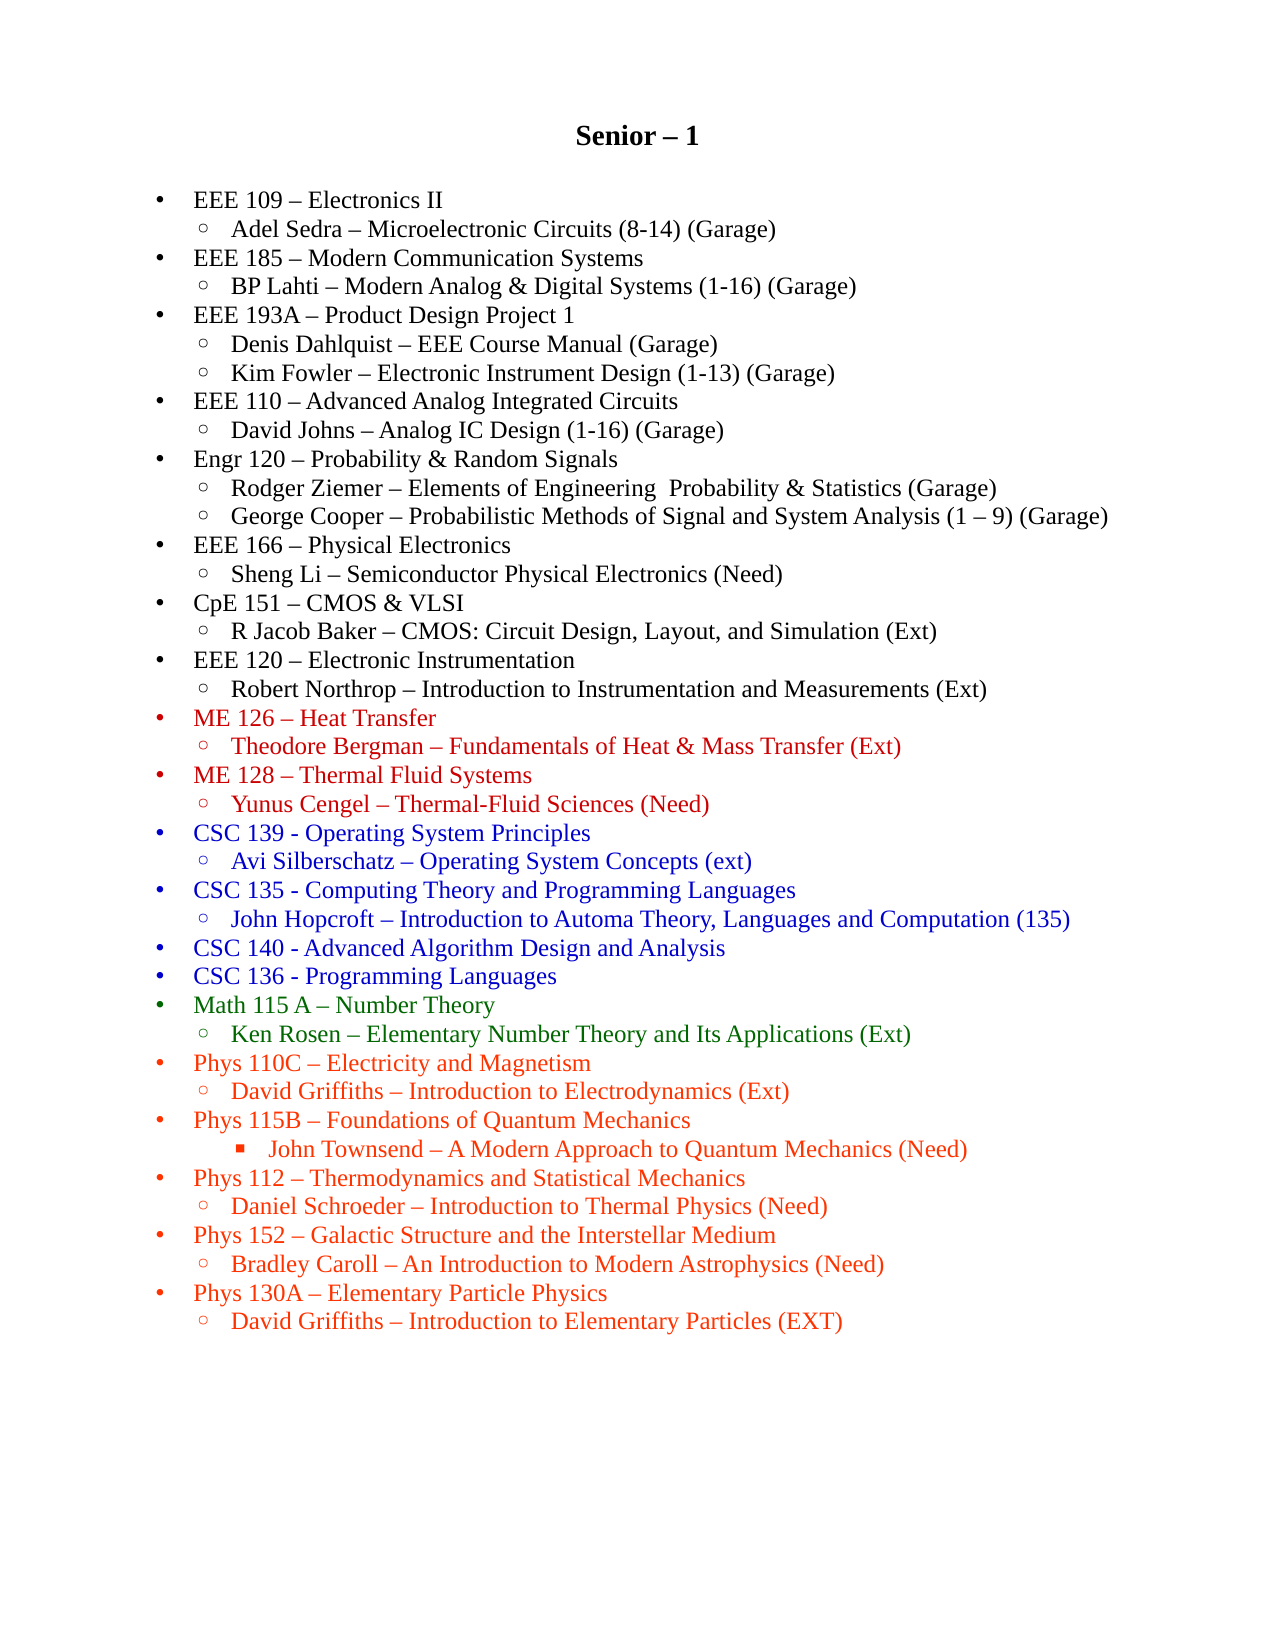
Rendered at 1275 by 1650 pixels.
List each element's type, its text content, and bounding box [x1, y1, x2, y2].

list Phys 112 – Thermodynamics and Statistical Mechanics [156, 1163, 1157, 1191]
list Robert Northrop – Introduction to Instrumentation and Measurements (Ext) [193, 674, 1157, 703]
list David Griffiths – Introduction to Electrodynamics (Ext) [193, 1076, 1157, 1105]
list CSC 140 - Advanced Algorithm Design and Analysis [156, 933, 1157, 961]
list CpE 151 – CMOS & VLSI [156, 588, 1157, 616]
list Phys 152 – Galactic Structure and the Interstellar Medium [156, 1220, 1157, 1249]
list John Townsend – A Modern Approach to Quantum Mechanics (Need) [231, 1134, 1157, 1163]
list Avi Silberschatz – Operating System Concepts (ext) [193, 846, 1157, 875]
list EEE 120 – Electronic Instrumentation [156, 645, 1157, 674]
list EEE 109 – Electronics II [156, 185, 1157, 214]
list Adel Sedra – Microelectronic Circuits (8-14) (Garage) [193, 214, 1157, 243]
list Phys 130A – Elementary Particle Physics [156, 1278, 1157, 1306]
list EEE 166 – Physical Electronics [156, 530, 1157, 559]
list Math 115 A – Number Theory [156, 990, 1157, 1019]
list Phys 110C – Electricity and Magnetism [156, 1048, 1157, 1076]
list Theodore Bergman – Fundamentals of Heat & Mass Transfer (Ext) [193, 731, 1157, 760]
list Yunus Cengel – Thermal-Fluid Sciences (Need) [193, 789, 1157, 818]
list CSC 136 - Programming Languages [156, 961, 1157, 990]
list Kim Fowler – Electronic Instrument Design (1-13) (Garage) [193, 358, 1157, 386]
text Senior – 1 [118, 118, 1157, 152]
list Engr 120 – Probability & Random Signals [156, 444, 1157, 473]
list George Cooper – Probabilistic Methods of Signal and System Analysis (1 – 9) (Garage) [193, 501, 1157, 530]
list ME 128 – Thermal Fluid Systems [156, 760, 1157, 789]
list CSC 135 - Computing Theory and Programming Languages [156, 875, 1157, 904]
list EEE 193A – Product Design Project 1 [156, 300, 1157, 329]
list David Johns – Analog IC Design (1-16) (Garage) [193, 415, 1157, 444]
list Rodger Ziemer – Elements of Engineering Probability & Statistics (Garage) [193, 473, 1157, 501]
list Bradley Caroll – An Introduction to Modern Astrophysics (Need) [193, 1249, 1157, 1278]
list R Jacob Baker – CMOS: Circuit Design, Layout, and Simulation (Ext) [193, 616, 1157, 645]
list EEE 185 – Modern Communication Systems [156, 243, 1157, 271]
list Sheng Li – Semiconductor Physical Electronics (Need) [193, 559, 1157, 588]
list Ken Rosen – Elementary Number Theory and Its Applications (Ext) [193, 1019, 1157, 1048]
list Daniel Schroeder – Introduction to Thermal Physics (Need) [193, 1191, 1157, 1220]
list EEE 110 – Advanced Analog Integrated Circuits [156, 386, 1157, 415]
list Denis Dahlquist – EEE Course Manual (Garage) [193, 329, 1157, 358]
list David Griffiths – Introduction to Elementary Particles (EXT) [193, 1306, 1157, 1335]
list John Hopcroft – Introduction to Automa Theory, Languages and Computation (135) [193, 904, 1157, 933]
list BP Lahti – Modern Analog & Digital Systems (1-16) (Garage) [193, 271, 1157, 300]
list ME 126 – Heat Transfer [156, 703, 1157, 731]
list CSC 139 - Operating System Principles [156, 818, 1157, 846]
list Phys 115B – Foundations of Quantum Mechanics [156, 1105, 1157, 1134]
